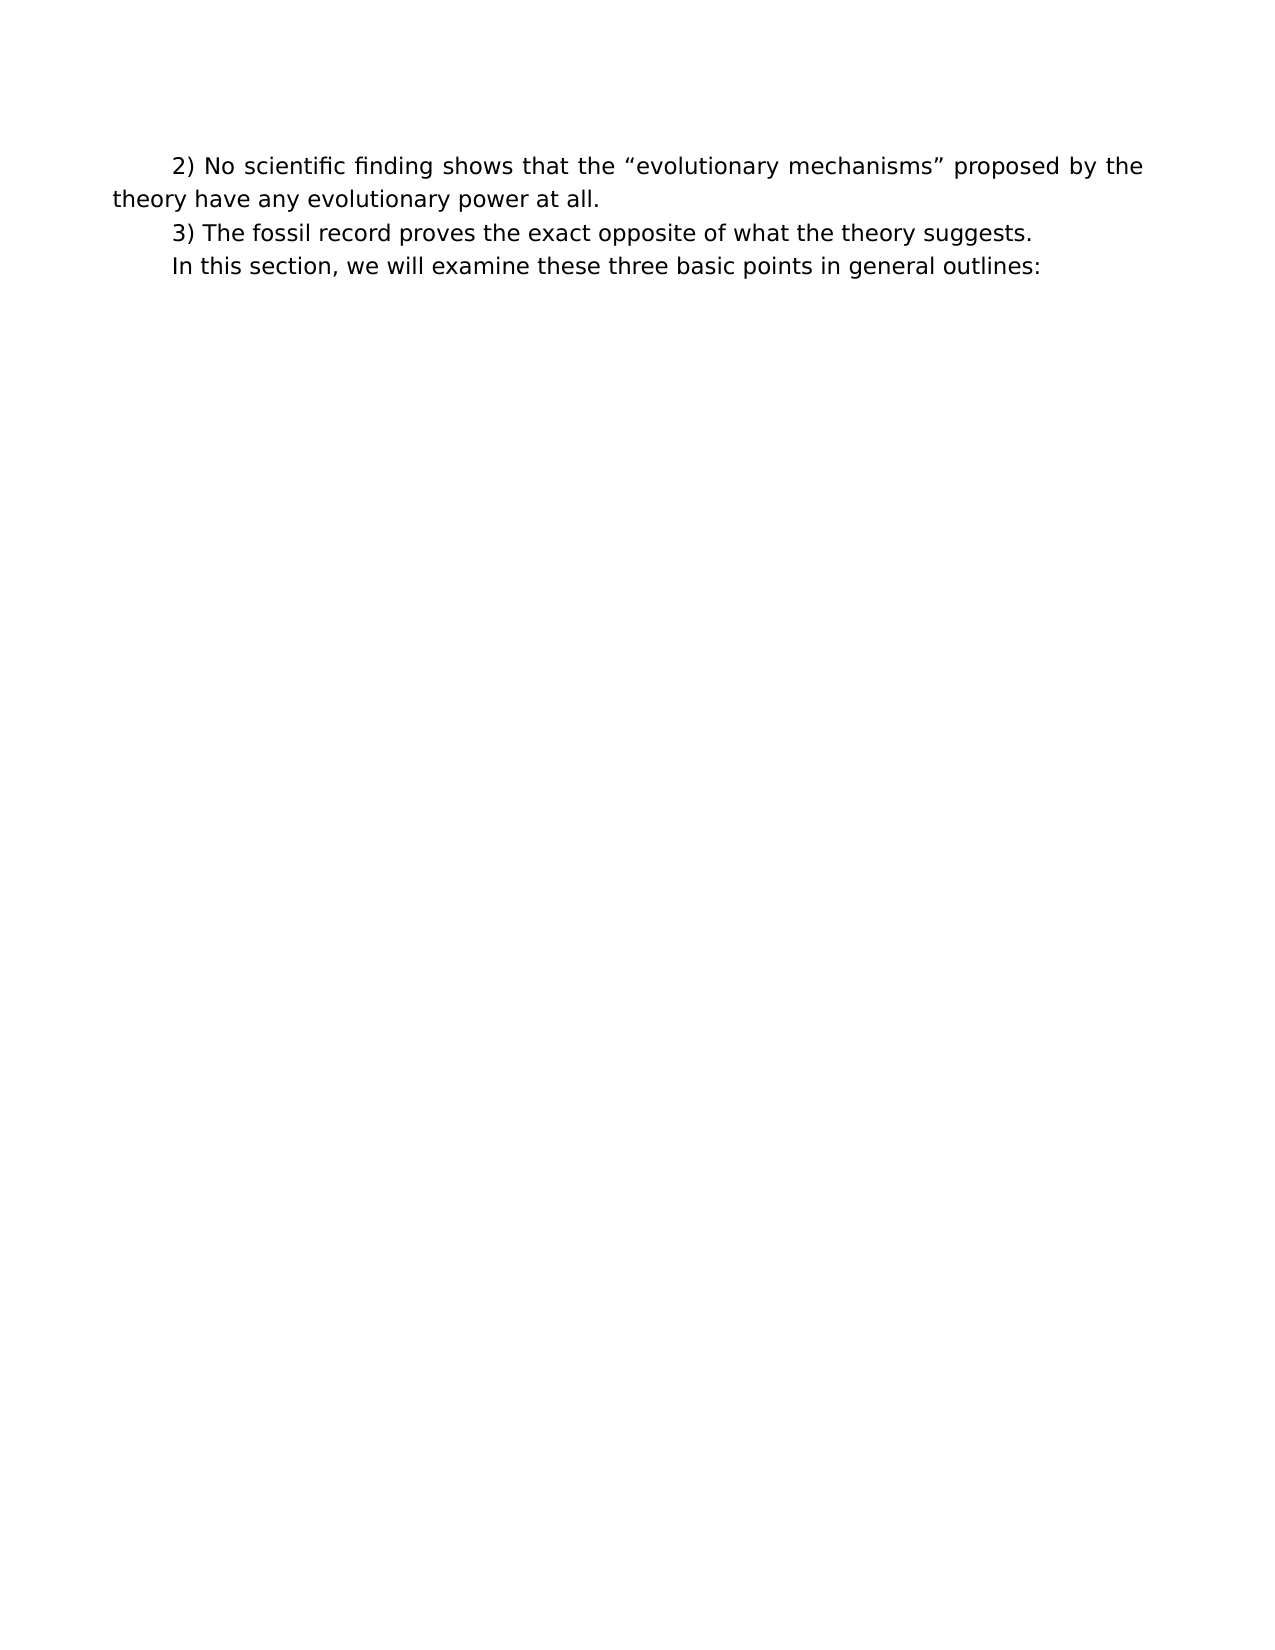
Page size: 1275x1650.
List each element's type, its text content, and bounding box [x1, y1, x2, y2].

text 2) No scientific finding shows that the “evolutionary mechanisms” proposed by the theory have any evolutionary power at all. [112, 148, 1145, 214]
text In this section, we will examine these three basic points in general outlines: [112, 248, 1145, 281]
text 3) The fossil record proves the exact opposite of what the theory suggests. [112, 214, 1145, 248]
